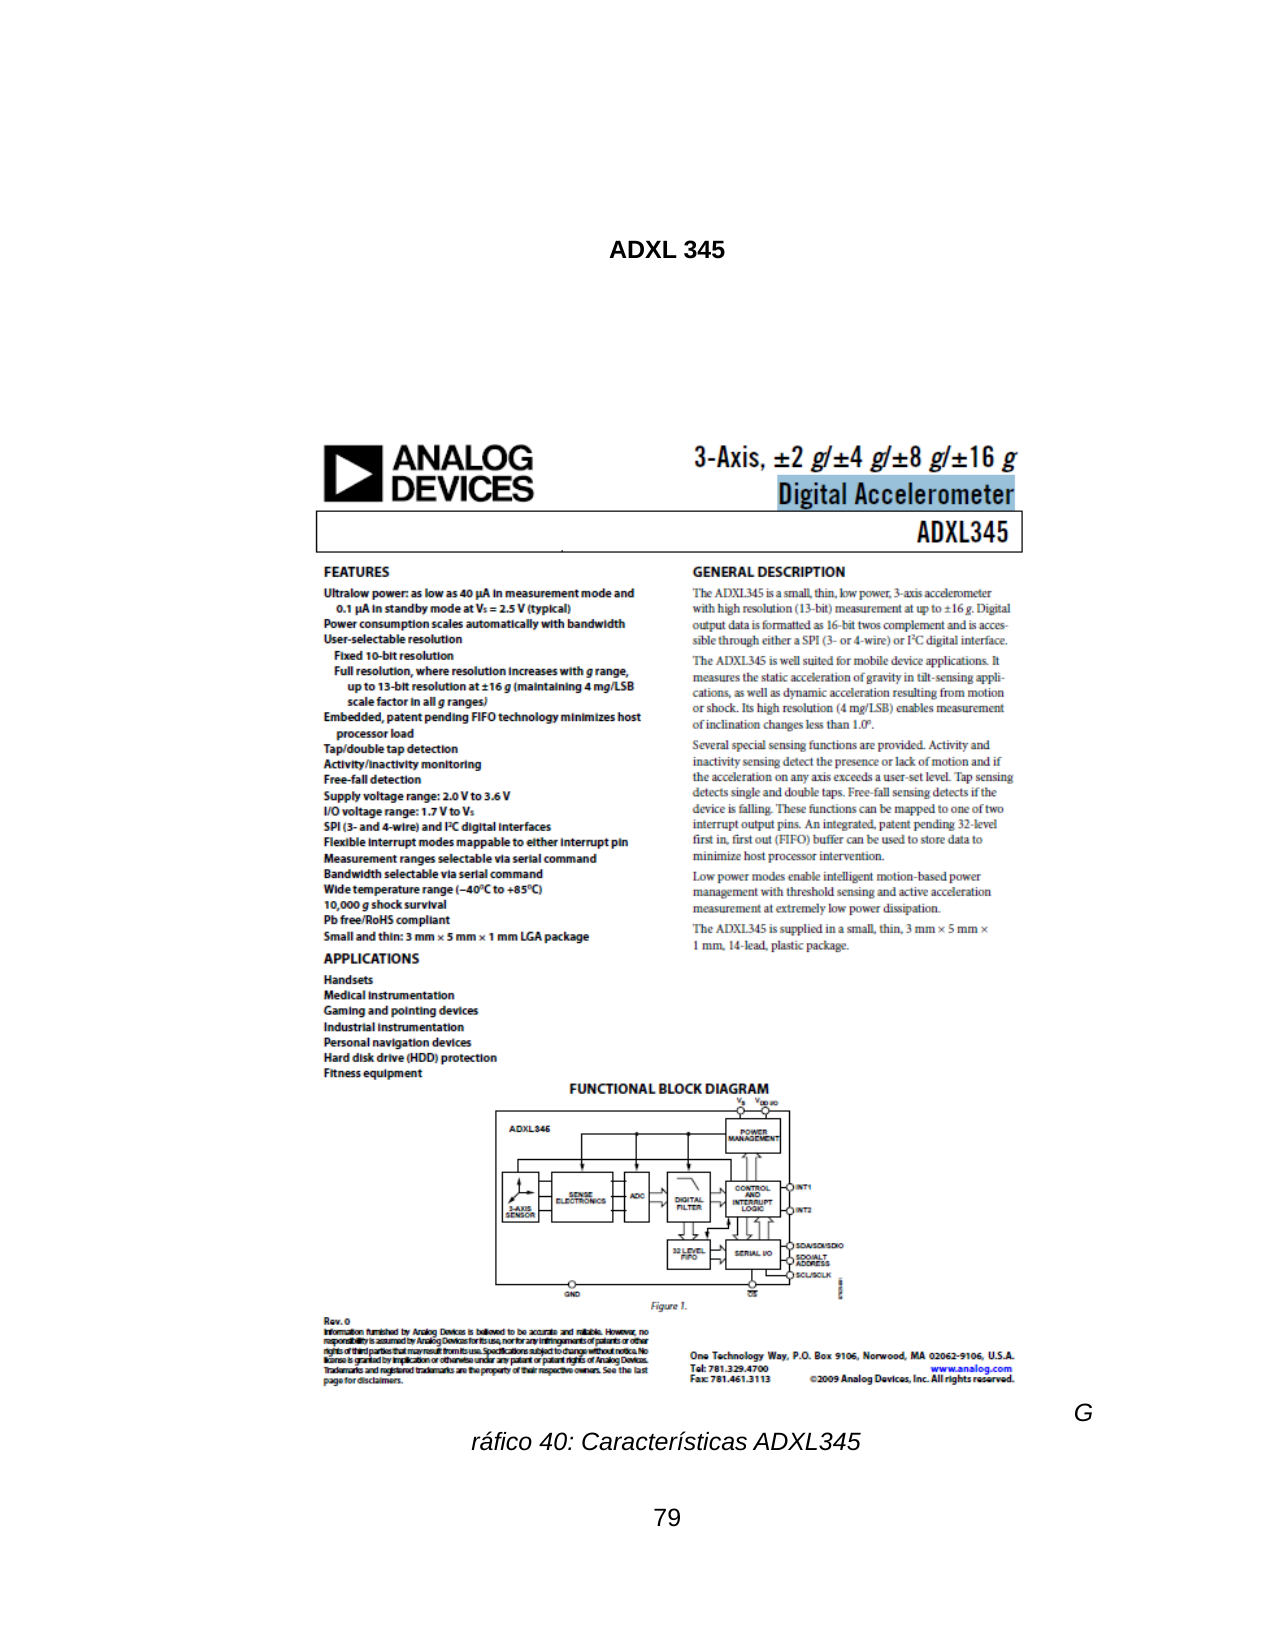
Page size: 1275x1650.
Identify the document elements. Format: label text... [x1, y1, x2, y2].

subtitle ADXL 345 [236, 235, 1098, 264]
picture [255, 392, 1058, 1413]
text Gráfico 40: Características ADXL345 [238, 384, 1096, 1455]
